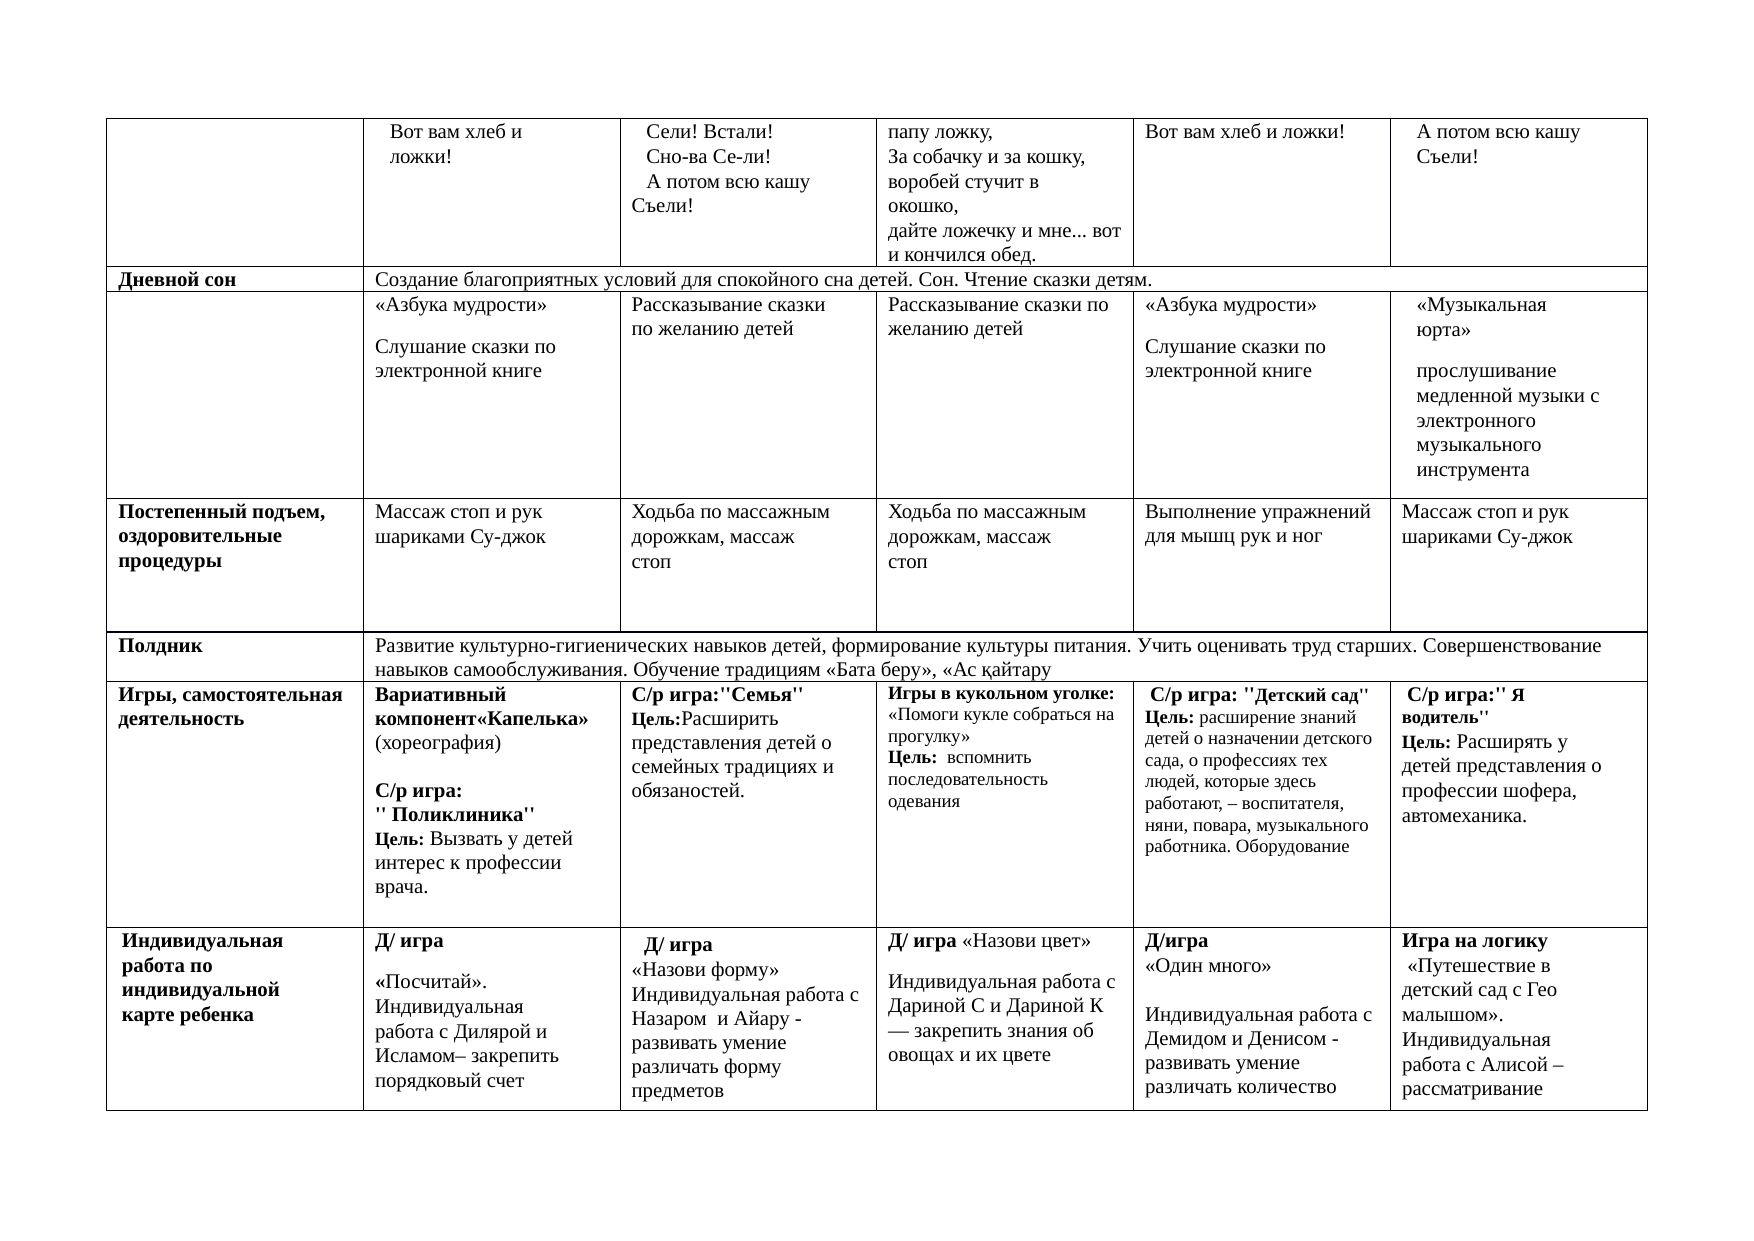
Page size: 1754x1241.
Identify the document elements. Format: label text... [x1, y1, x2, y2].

table_cell Дневной сон [107, 267, 363, 291]
table_cell Вот вам хлеб и ложки! [1134, 119, 1390, 266]
table_cell Рассказывание сказки по желанию детей [621, 292, 876, 498]
table_cell Вот вам хлеб и ложки! [364, 119, 620, 266]
table_cell Ходьба по массажным дорожкам, массаж стоп [877, 499, 1133, 631]
table_cell Полдник [107, 633, 363, 681]
table_cell Постепенный подъем, оздоровительные процедуры [107, 499, 363, 631]
table_cell Сели! Встали! Сно-ва Се-ли! А потом всю кашу Съели! [621, 119, 876, 266]
table_cell Развитие культурно-гигиенических навыков детей, формирование культуры питания. Учить оценивать труд старших. Совершенствование навыков самообслуживания. Обучение традициям «Бата беру», «Ас қайтару [364, 633, 1647, 681]
table_cell Д/ игра «Назови форму» Индивидуальная работа с Назаром и Айару - развивать умение различать форму предметов [621, 928, 876, 1110]
table_cell А потом всю кашу Съели! [1391, 119, 1647, 266]
table_cell «Азбука мудрости» Слушание сказки по электронной книге [364, 292, 620, 498]
table_cell [107, 119, 363, 266]
table_cell Игры в кукольном уголке: «Помоги кукле собраться на прогулку» Цель: вспомнить последовательность одевания [877, 682, 1133, 927]
table_cell С/р игра:''Семья'' Цель:Расширить представления детей о семейных традициях и обязаностей. [621, 682, 876, 927]
table_cell Рассказывание сказки по желанию детей [877, 292, 1133, 498]
table_cell «Музыкальная юрта» прослушивание медленной музыки с электронного музыкального инструмента [1391, 292, 1647, 498]
table_cell Игра на логику «Путешествие в детский сад с Гео малышом». Индивидуальная работа с Алисой – рассматривание [1391, 928, 1647, 1110]
table_cell Ходьба по массажным дорожкам, массаж стоп [621, 499, 876, 631]
table_cell папу ложку, За собачку и за кошку, воробей стучит в окошко, дайте ложечку и мне... вот и кончился обед. [877, 119, 1133, 266]
table_cell Д/ игра «Посчитай». Индивидуальная работа с Дилярой и Исламом– закрепить порядковый счет [364, 928, 620, 1110]
table_cell Д/ игра «Назови цвет» Индивидуальная работа с Дариной С и Дариной К— закрепить знания об овощах и их цвете [877, 928, 1133, 1110]
table_cell Игры, самостоятельная деятельность [107, 682, 363, 927]
table_cell С/р игра:'' Я водитель'' Цель: Расширять у детей представления о профессии шофера, автомеханика. [1391, 682, 1647, 927]
table_cell Массаж стоп и рук шариками Су-джок [364, 499, 620, 631]
table_cell Индивидуальная работа по индивидуальной карте ребенка [107, 928, 363, 1110]
table_cell Вариативный компонент«Капелька» (хореография) С/р игра: '' Поликлиника'' Цель: Вызвать у детей интерес к профессии врача. [364, 682, 620, 927]
table_cell [107, 292, 363, 498]
table_cell «Азбука мудрости» Слушание сказки по электронной книге [1134, 292, 1390, 498]
table_cell Д/игра «Один много» Индивидуальная работа с Демидом и Денисом - развивать умение различать количество [1134, 928, 1390, 1110]
table_cell С/р игра: ''Детский сад'' Цель: расширение знаний детей о назначении детского сада, о профессиях тех людей, которые здесь работают, – воспитателя, няни, повара, музыкального работника. Оборудование [1134, 682, 1390, 927]
table_cell Создание благоприятных условий для спокойного сна детей. Сон. Чтение сказки детям. [364, 267, 1647, 291]
table_cell Выполнение упражнений для мышц рук и ног [1134, 499, 1390, 631]
table_cell Массаж стоп и рук шариками Су-джок [1391, 499, 1647, 631]
